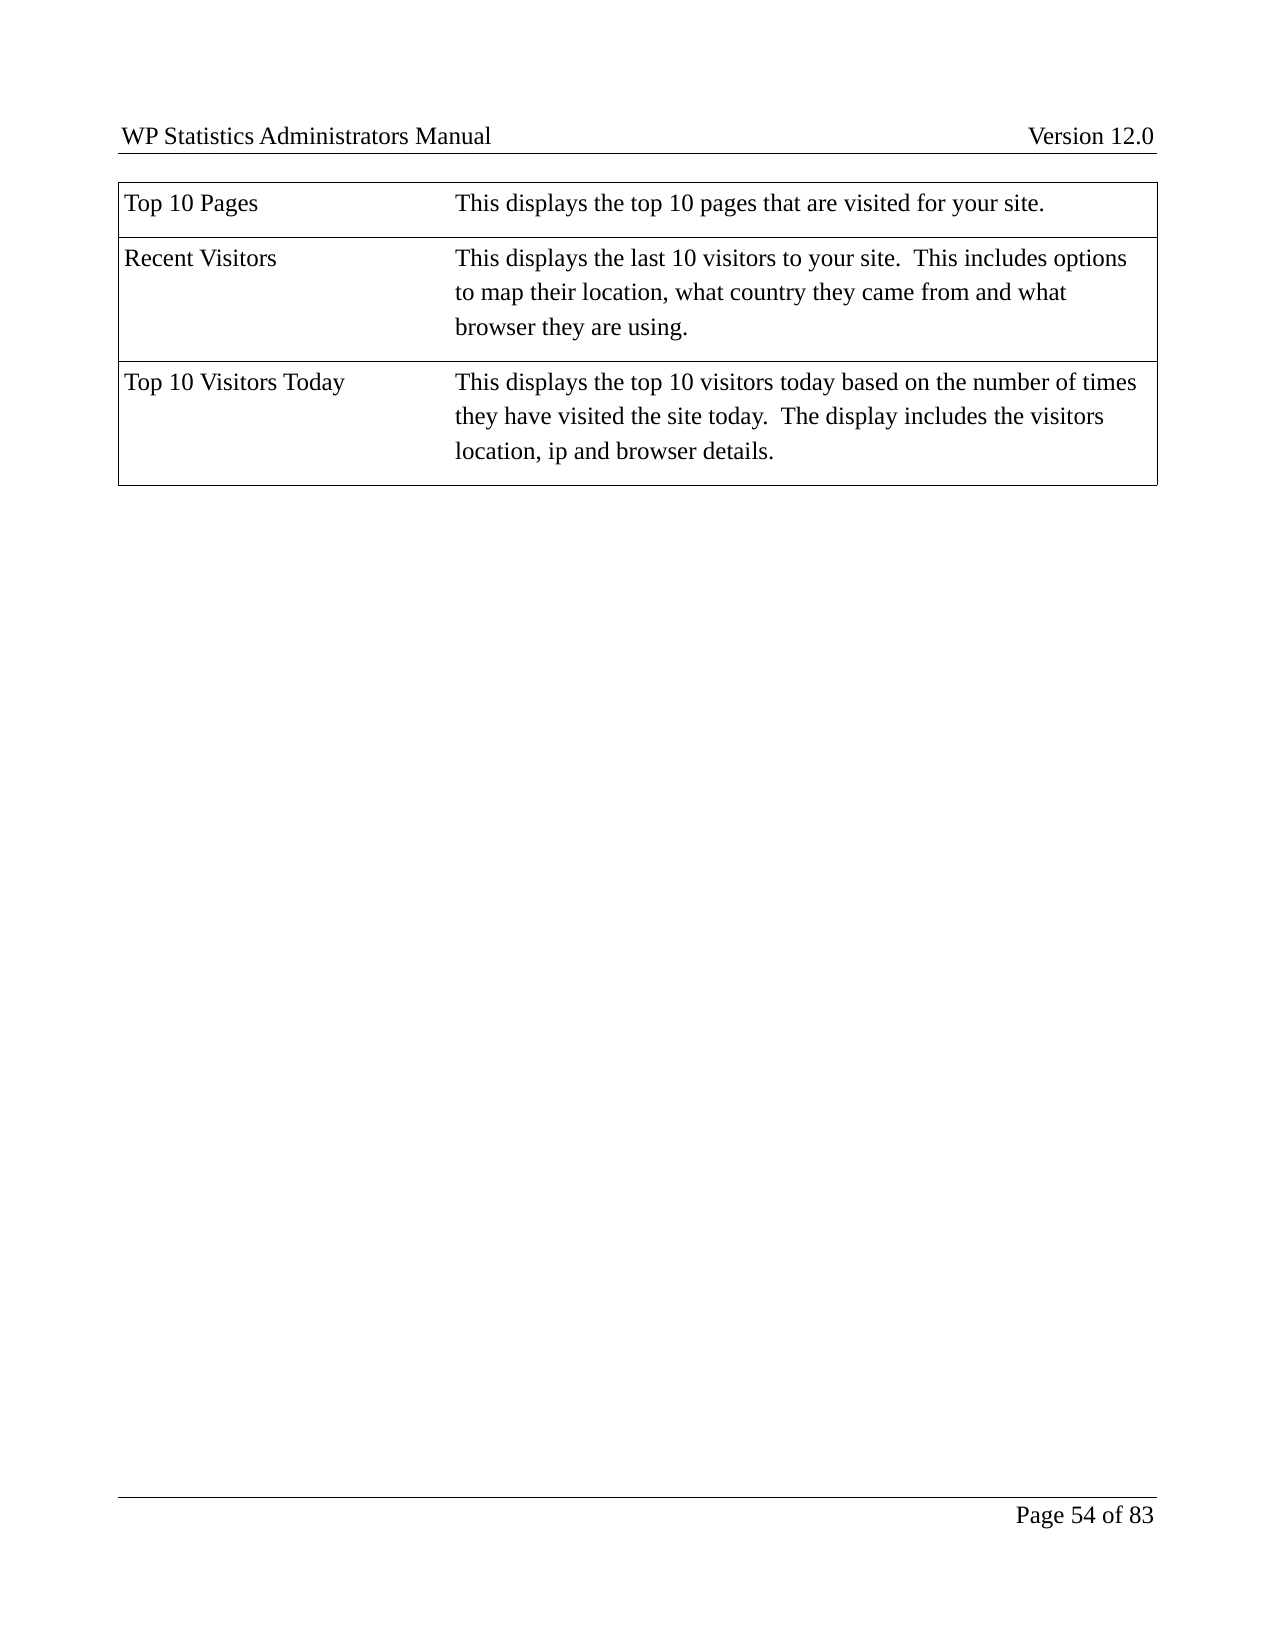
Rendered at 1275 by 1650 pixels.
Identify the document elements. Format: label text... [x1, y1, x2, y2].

table_cell This displays the top 10 visitors today based on the number of times they have visited the site today. The display includes the visitors location, ip and browser details. [449, 362, 1157, 485]
table_cell This displays the top 10 pages that are visited for your site. [449, 183, 1157, 237]
table_cell Top 10 Visitors Today [119, 362, 449, 485]
table_cell Top 10 Pages [119, 183, 449, 237]
table_cell Recent Visitors [119, 238, 449, 361]
table_cell This displays the last 10 visitors to your site. This includes options to map their location, what country they came from and what browser they are using. [449, 238, 1157, 361]
